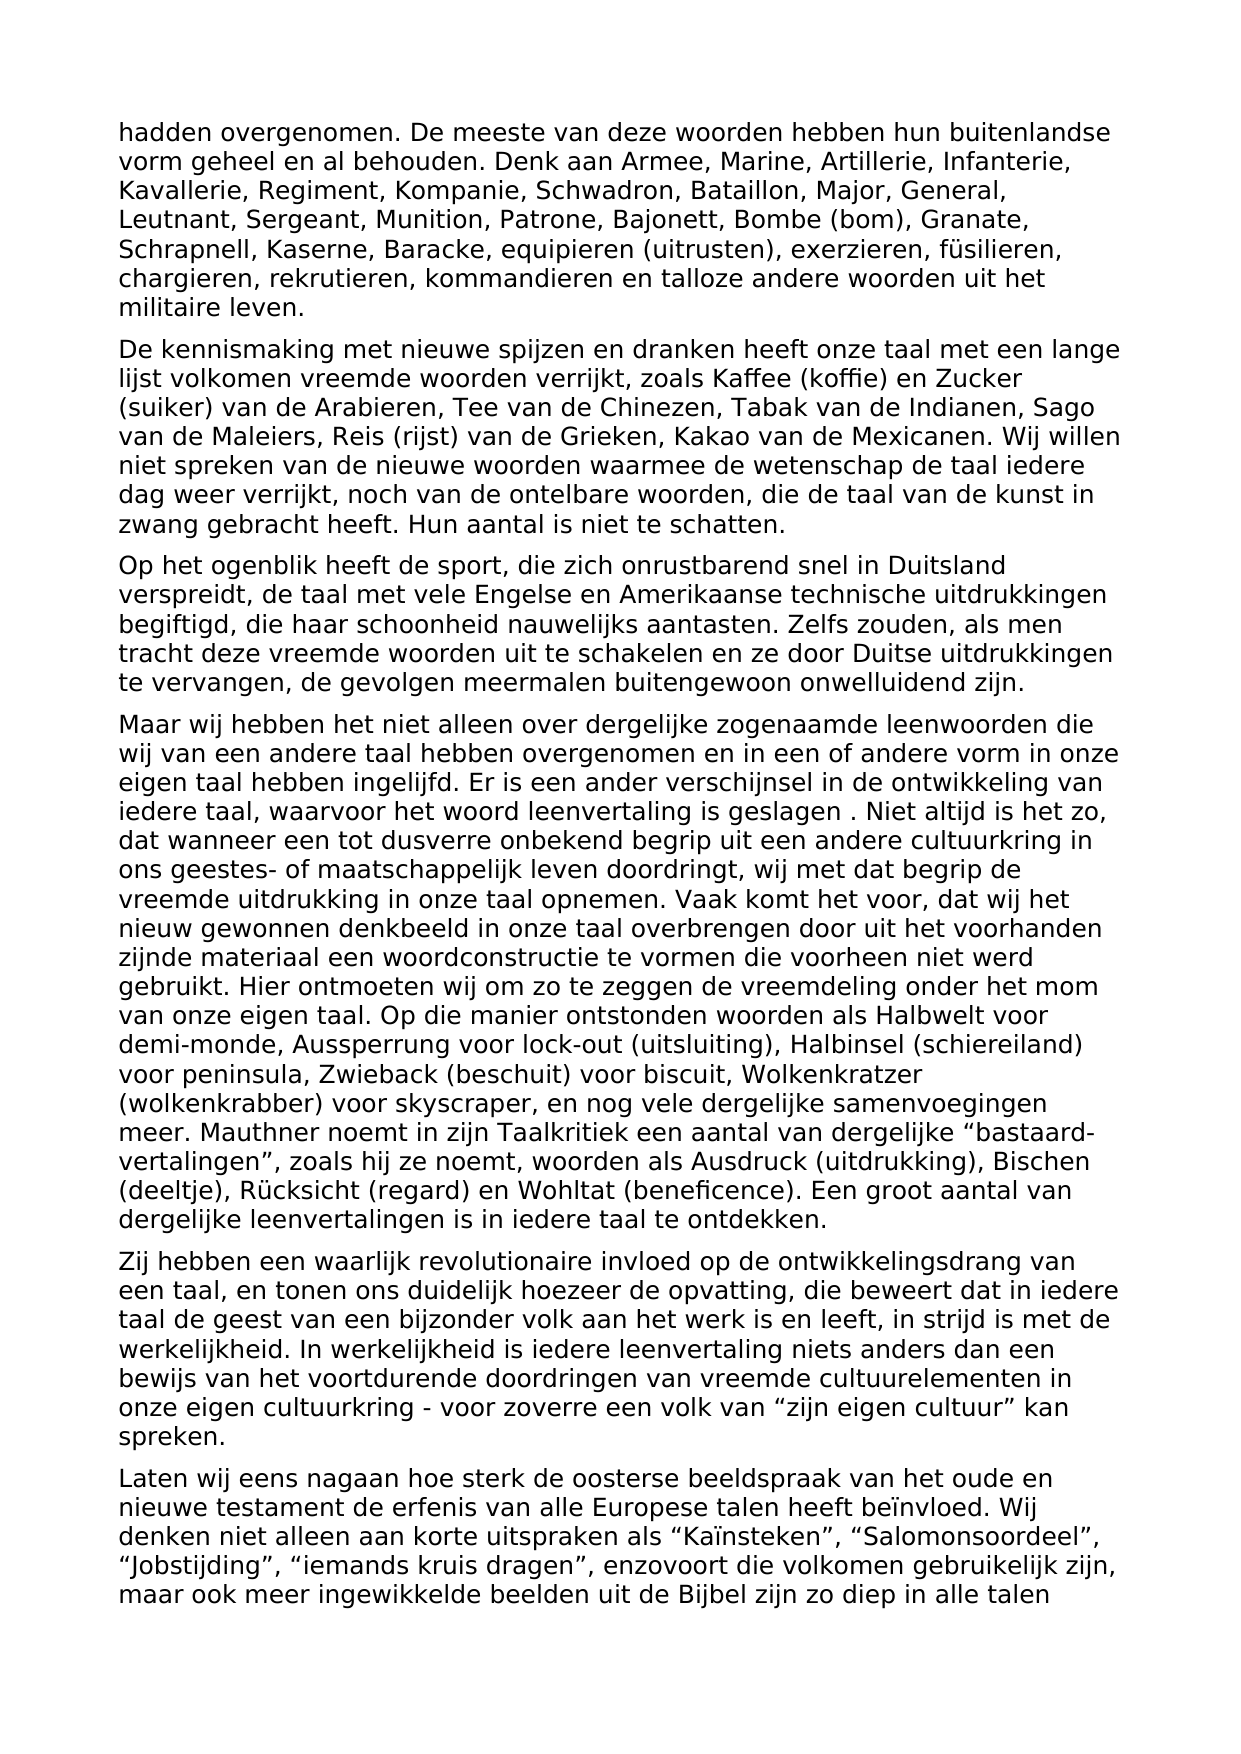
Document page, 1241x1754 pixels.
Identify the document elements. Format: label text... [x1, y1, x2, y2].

text hadden overgenomen. De meeste van deze woorden hebben hun buitenlandse vorm geheel en al behouden. Denk aan Armee, Marine, Artillerie, Infanterie, Kavallerie, Regiment, Kompanie, Schwadron, Bataillon, Major, General, Leutnant, Sergeant, Munition, Patrone, Bajonett, Bombe (bom), Granate, Schrapnell, Kaserne, Baracke, equipieren (uitrusten), exerzieren, füsilieren, chargieren, rekrutieren, kommandieren en talloze andere woorden uit het militaire leven. [118, 118, 1122, 322]
text Op het ogenblik heeft de sport, die zich onrustbarend snel in Duitsland verspreidt, de taal met vele Engelse en Amerikaanse technische uitdrukkingen begiftigd, die haar schoonheid nauwelijks aantasten. Zelfs zouden, als men tracht deze vreemde woorden uit te schakelen en ze door Duitse uitdrukkingen te vervangen, de gevolgen meermalen buitengewoon onwelluidend zijn. [118, 551, 1122, 697]
text Zij hebben een waarlijk revolutionaire invloed op de ontwikkelingsdrang van een taal, en tonen ons duidelijk hoezeer de opvatting, die beweert dat in iedere taal de geest van een bijzonder volk aan het werk is en leeft, in strijd is met de werkelijkheid. In werkelijkheid is iedere leenvertaling niets anders dan een bewijs van het voortdurende doordringen van vreemde cultuurelementen in onze eigen cultuurkring - voor zoverre een volk van “zijn eigen cultuur” kan spreken. [118, 1247, 1122, 1451]
text Maar wij hebben het niet alleen over dergelijke zogenaamde leenwoorden die wij van een andere taal hebben overgenomen en in een of andere vorm in onze eigen taal hebben ingelijfd. Er is een ander verschijnsel in de ontwikkeling van iedere taal, waarvoor het woord leenvertaling is geslagen . Niet altijd is het zo, dat wanneer een tot dusverre onbekend begrip uit een andere cultuurkring in ons geestes- of maatschappelijk leven doordringt, wij met dat begrip de vreemde uitdrukking in onze taal opnemen. Vaak komt het voor, dat wij het nieuw gewonnen denkbeeld in onze taal overbrengen door uit het voorhanden zijnde materiaal een woordconstructie te vormen die voorheen niet werd gebruikt. Hier ontmoeten wij om zo te zeggen de vreemdeling onder het mom van onze eigen taal. Op die manier ontstonden woorden als Halbwelt voor demi-monde, Aussperrung voor lock-out (uitsluiting), Halbinsel (schiereiland) voor peninsula, Zwieback (beschuit) voor biscuit, Wolkenkratzer (wolkenkrabber) voor skyscraper, en nog vele dergelijke samenvoegingen meer. Mauthner noemt in zijn Taalkritiek een aantal van dergelijke “bastaard-vertalingen”, zoals hij ze noemt, woorden als Ausdruck (uitdrukking), Bischen (deeltje), Rücksicht (regard) en Wohltat (beneficence). Een groot aantal van dergelijke leenvertalingen is in iedere taal te ontdekken. [118, 710, 1122, 1235]
text De kennismaking met nieuwe spijzen en dranken heeft onze taal met een lange lijst volkomen vreemde woorden verrijkt, zoals Kaffee (koffie) en Zucker (suiker) van de Arabieren, Tee van de Chinezen, Tabak van de Indianen, Sago van de Maleiers, Reis (rijst) van de Grieken, Kakao van de Mexicanen. Wij willen niet spreken van de nieuwe woorden waarmee de wetenschap de taal iedere dag weer verrijkt, noch van de ontelbare woorden, die de taal van de kunst in zwang gebracht heeft. Hun aantal is niet te schatten. [118, 335, 1122, 539]
text Laten wij eens nagaan hoe sterk de oosterse beeldspraak van het oude en nieuwe testament de erfenis van alle Europese talen heeft beïnvloed. Wij denken niet alleen aan korte uitspraken als “Kaïnsteken”, “Salomonsoordeel”, “Jobstijding”, “iemands kruis dragen”, enzovoort die volkomen gebruikelijk zijn, maar ook meer ingewikkelde beelden uit de Bijbel zijn zo diep in alle talen [118, 1464, 1122, 1610]
